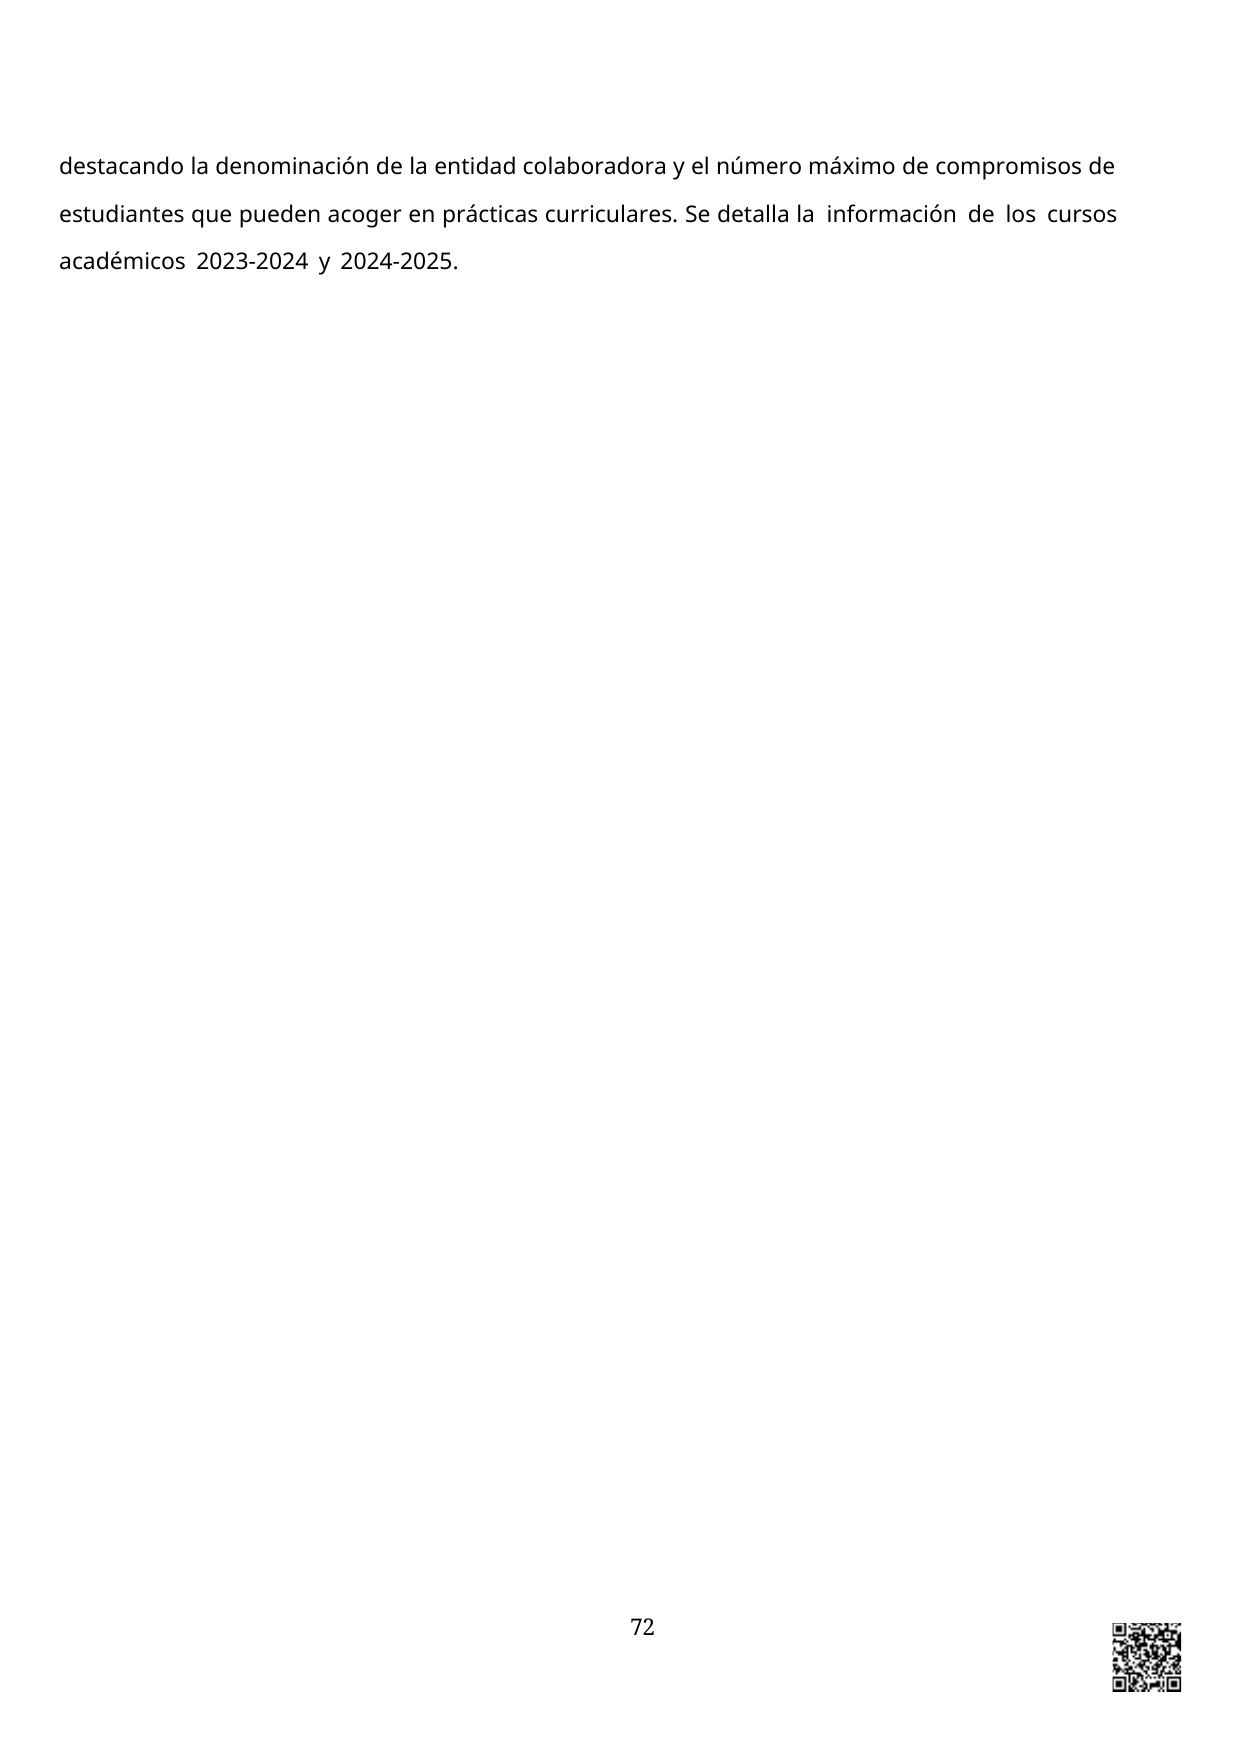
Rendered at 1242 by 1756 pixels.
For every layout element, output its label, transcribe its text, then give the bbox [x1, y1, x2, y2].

list destacando la denominación de la entidad colaboradora y el número máximo de compromisos de estudiantes que pueden acoger en prácticas curriculares. Se detalla la información de los cursos académicos 2023-2024 y 2024-2025. [59, 150, 1117, 276]
